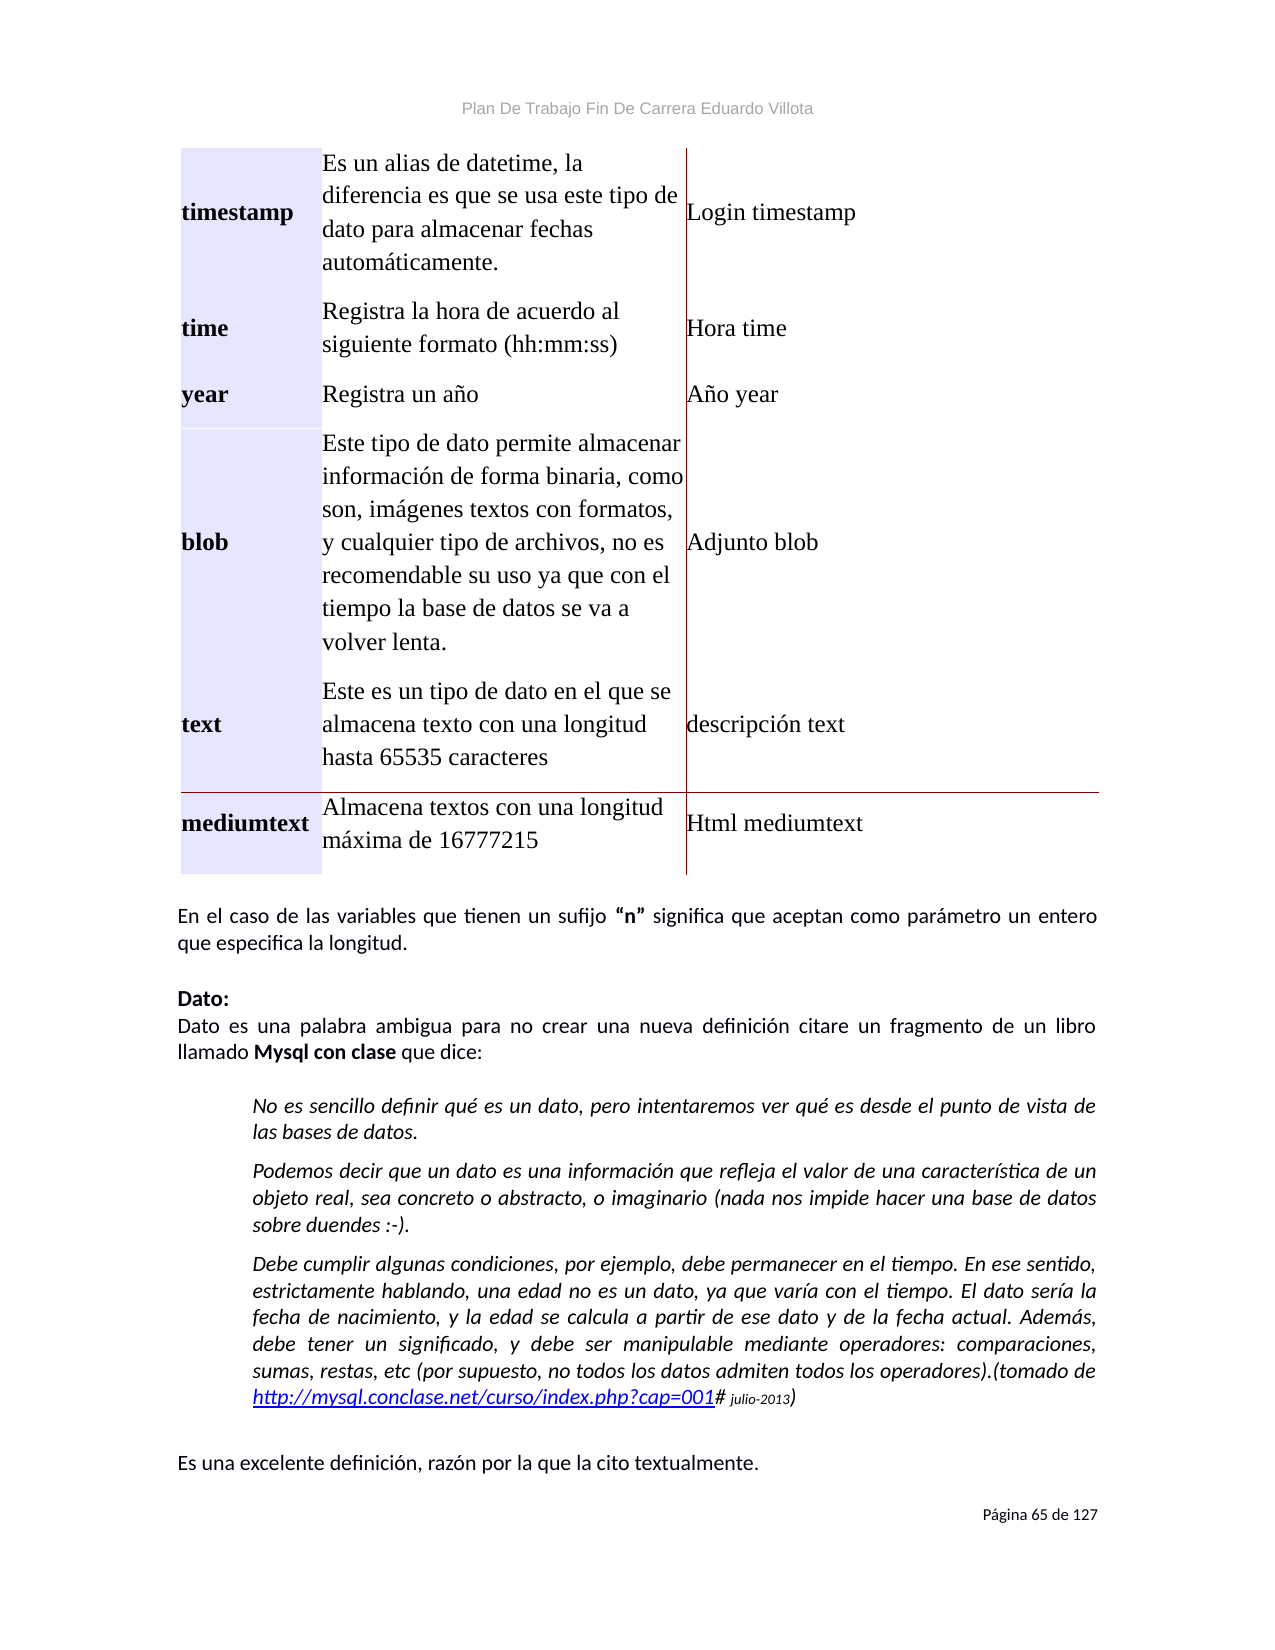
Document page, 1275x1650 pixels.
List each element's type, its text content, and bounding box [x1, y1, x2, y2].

text Es una excelente definición, razón por la que la cito textualmente. [177, 1449, 1098, 1476]
table_cell Es un alias de datetime, la diferencia es que se usa este tipo de dato para almacenar fechas automáticamente. [322, 148, 686, 296]
text No es sencillo definir qué es un dato, pero intentaremos ver qué es desde el punto de vista de las bases de datos. [252, 1092, 1098, 1145]
text En el caso de las variables que tienen un sufijo “n” significa que aceptan como parámetro un entero que especifica la longitud. [177, 902, 1098, 956]
table_cell Login timestamp [687, 148, 1099, 296]
text Dato: [177, 984, 1098, 1012]
table_cell Año year [687, 379, 1099, 428]
table_cell year [181, 379, 322, 428]
table_cell Html mediumtext [687, 793, 1099, 874]
table_cell Almacena textos con una longitud máxima de 16777215 [322, 793, 686, 874]
table_cell Hora time [687, 296, 1099, 379]
table_cell descripción text [687, 676, 1099, 792]
text Dato es una palabra ambigua para no crear una nueva definición citare un fragmento de un libro llamado Mysql con clase que dice: [177, 1012, 1098, 1065]
table_cell timestamp [181, 148, 322, 296]
table_cell blob [181, 429, 322, 676]
table_cell text [181, 676, 322, 792]
table_cell Este tipo de dato permite almacenar información de forma binaria, como son, imágenes textos con formatos, y cualquier tipo de archivos, no es recomendable su uso ya que con el tiempo la base de datos se va a volver lenta. [322, 429, 686, 676]
text Debe cumplir algunas condiciones, por ejemplo, debe permanecer en el tiempo. En ese sentido, estrictamente hablando, una edad no es un dato, ya que varía con el tiempo. El dato sería la fecha de nacimiento, y la edad se calcula a partir de ese dato y de la fecha actual. Además, debe tener un significado, y debe ser manipulable mediante operadores: comparaciones, sumas, restas, etc (por supuesto, no todos los datos admiten todos los operadores).(tomado de http://mysql.conclase.net/curso/index.php?cap=001# julio-2013) [252, 1250, 1098, 1410]
table_cell Registra la hora de acuerdo al siguiente formato (hh:mm:ss) [322, 296, 686, 379]
table_cell Adjunto blob [687, 429, 1099, 676]
table_cell Registra un año [322, 379, 686, 428]
table_cell time [181, 296, 322, 379]
text Podemos decir que un dato es una información que refleja el valor de una característica de un objeto real, sea concreto o abstracto, o imaginario (nada nos impide hacer una base de datos sobre duendes :-). [252, 1158, 1098, 1238]
table_cell Este es un tipo de dato en el que se almacena texto con una longitud hasta 65535 caracteres [322, 676, 686, 792]
table_cell mediumtext [181, 793, 322, 874]
